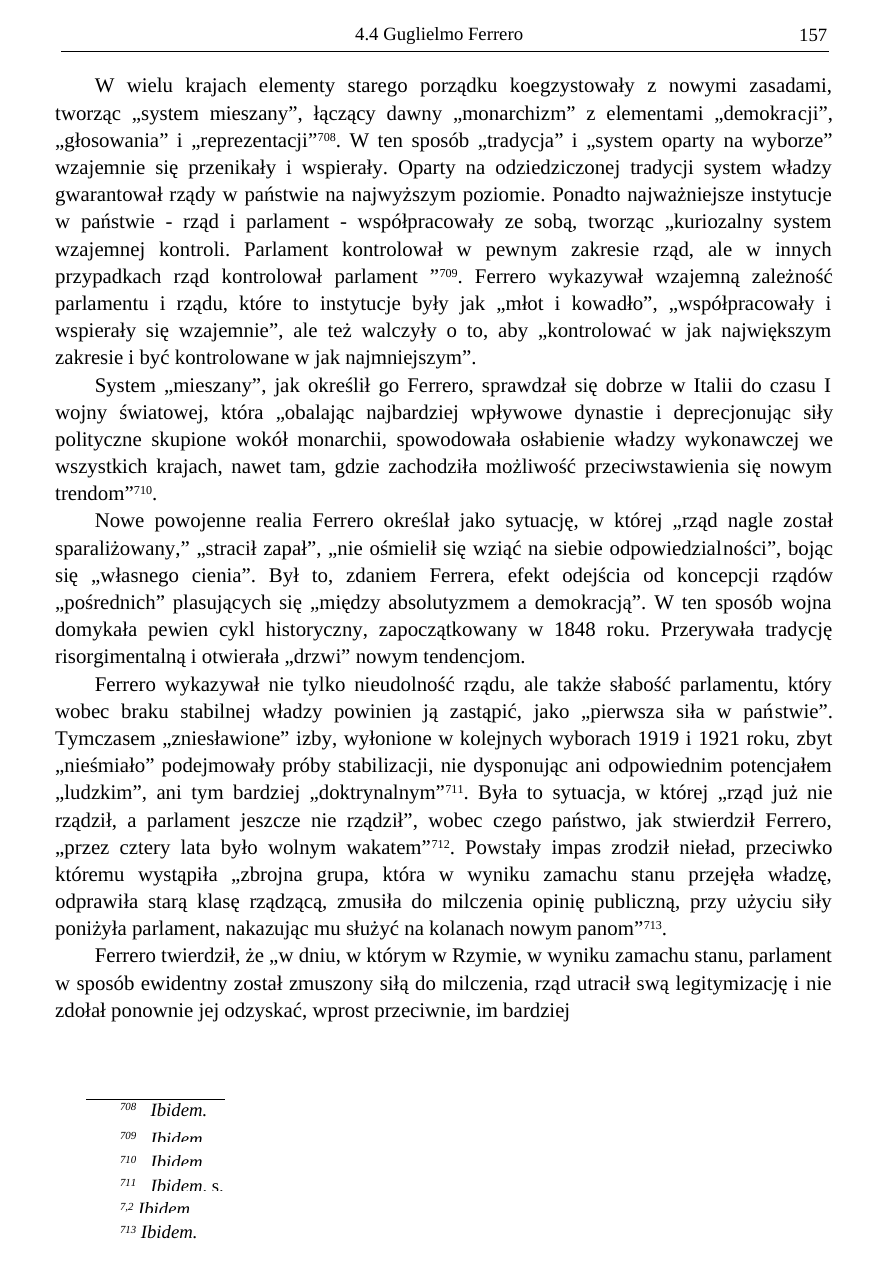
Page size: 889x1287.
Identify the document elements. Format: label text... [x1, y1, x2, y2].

text W wielu krajach elementy starego porządku koegzystowały z nowymi zasadami, tworząc „system mieszany”, łączący dawny „monarchizm” z elementami „demokra­cji”, „głosowania” i „reprezentacji”708. W ten sposób „tradycja” i „system oparty na wyborze” wzajemnie się przenikały i wspierały. Oparty na odziedziczonej tradycji system władzy gwarantował rządy w państwie na najwyższym poziomie. Ponadto najważniejsze instytucje w państwie - rząd i parlament - współpracowały ze sobą, tworząc „kuriozalny system wzajemnej kontroli. Parlament kontrolował w pewnym zakresie rząd, ale w innych przypadkach rząd kontrolował parlament ”709. Ferrero wy­kazywał wzajemną zależność parlamentu i rządu, które to instytucje były jak „młot i kowadło”, „współpracowały i wspierały się wzajemnie”, ale też walczyły o to, aby „kontrolować w jak największym zakresie i być kontrolowane w jak najmniejszym”. [55, 73, 833, 369]
text 157 [799, 23, 832, 45]
text 4.4 Guglielmo Ferrero [355, 23, 535, 44]
text 710 Ibidem. [86, 1151, 225, 1165]
text Nowe powojenne realia Ferrero określał jako sytuację, w której „rząd nagle zo­stał sparaliżowany,” „stracił zapał”, „nie ośmielił się wziąć na siebie odpowiedzial­ności”, bojąc się „własnego cienia”. Był to, zdaniem Ferrera, efekt odejścia od kon­cepcji rządów „pośrednich” plasujących się „między absolutyzmem a demokracją”. W ten sposób wojna domykała pewien cykl historyczny, zapoczątkowany w 1848 roku. Przerywała tradycję risorgimentalną i otwierała „drzwi” nowym tendencjom. [55, 508, 833, 668]
text 711 Ibidem, s. 39. [86, 1174, 225, 1191]
text Ferrero twierdził, że „w dniu, w którym w Rzymie, w wyniku zamachu stanu, parlament w sposób ewidentny został zmuszony siłą do milczenia, rząd utracił swą legitymizację i nie zdołał ponownie jej odzyskać, wprost przeciwnie, im bardziej [55, 943, 833, 1022]
text 709 Ibidem. [86, 1127, 225, 1142]
text 7,2 Ibidem. [86, 1198, 225, 1212]
text 708 Ibidem. [86, 1100, 225, 1118]
text Ferrero wykazywał nie tylko nieudolność rządu, ale także słabość parlamentu, który wobec braku stabilnej władzy powinien ją zastąpić, jako „pierwsza siła w pań­stwie”. Tymczasem „zniesławione” izby, wyłonione w kolejnych wyborach 1919 i 1921 roku, zbyt „nieśmiało” podejmowały próby stabilizacji, nie dysponując ani odpowiednim potencjałem „ludzkim”, ani tym bardziej „doktrynalnym”711. Była to sytuacja, w której „rząd już nie rządził, a parlament jeszcze nie rządził”, wobec czego państwo, jak stwierdził Ferrero, „przez cztery lata było wolnym wakatem”712. Powstały impas zrodził nieład, przeciwko któremu wystąpiła „zbrojna grupa, która w wyniku zamachu stanu przejęła władzę, odprawiła starą klasę rządzącą, zmusiła do milczenia opinię publiczną, przy użyciu siły poniżyła parlament, nakazując mu służyć na kolanach nowym panom”713. [55, 672, 833, 940]
text System „mieszany”, jak określił go Ferrero, sprawdzał się dobrze w Italii do czasu I wojny światowej, która „obalając najbardziej wpływowe dynastie i depre­cjonując siły polityczne skupione wokół monarchii, spowodowała osłabienie wła­dzy wykonawczej we wszystkich krajach, nawet tam, gdzie zachodziła możliwość przeciwstawienia się nowym trendom”710. [55, 372, 833, 505]
text 713 Ibidem. [86, 1221, 225, 1241]
